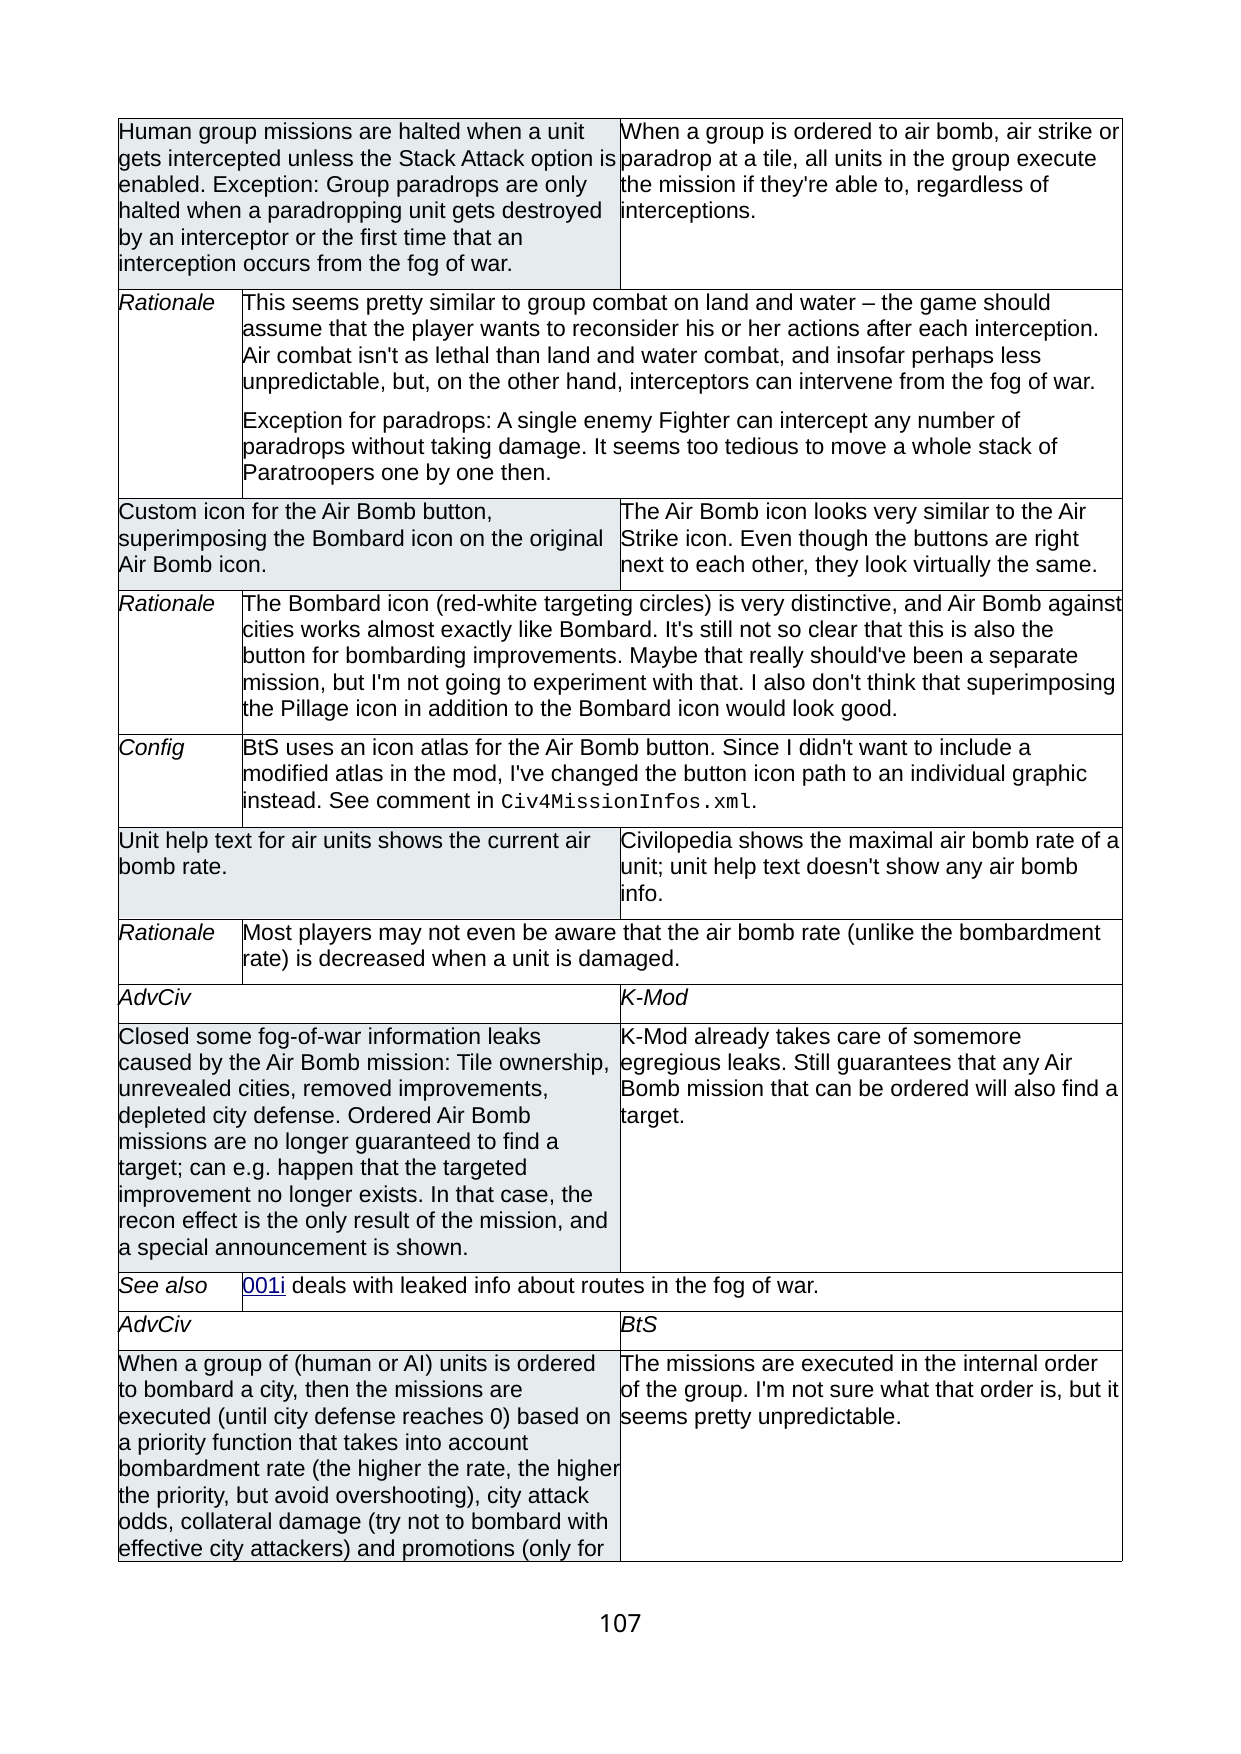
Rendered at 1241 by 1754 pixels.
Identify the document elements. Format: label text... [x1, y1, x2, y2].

table_cell Rationale [119, 290, 242, 498]
table_cell When a group is ordered to air bomb, air strike or paradrop at a tile, all units in the group execute the mission if they're able to, regardless of interceptions. [621, 119, 1122, 289]
table_cell See also [119, 1273, 242, 1311]
table_cell When a group of (human or AI) units is ordered to bombard a city, then the missions are executed (until city defense reaches 0) based on a priority function that takes into account bombardment rate (the higher the rate, the higher the priority, but avoid overshooting), city attack odds, collateral damage (try not to bombard with effective city attackers) and promotions (only for [119, 1351, 620, 1561]
table_cell Closed some fog-of-war information leaks caused by the Air Bomb mission: Tile ownership, unrevealed cities, removed improvements, depleted city defense. Ordered Air Bomb missions are no longer guaranteed to find a target; can e.g. happen that the targeted improvement no longer exists. In that case, the recon effect is the only result of the mission, and a special announcement is shown. [119, 1024, 620, 1272]
table_cell BtS [621, 1312, 1122, 1350]
table_cell Unit help text for air units shows the current air bomb rate. [119, 828, 620, 918]
table_cell Rationale [119, 591, 242, 734]
table_cell Human group missions are halted when a unit gets intercepted unless the Stack Attack option is enabled. Exception: Group paradrops are only halted when a paradropping unit gets destroyed by an interceptor or the first time that an interception occurs from the fog of war. [119, 119, 620, 289]
table_cell Custom icon for the Air Bomb button, superimposing the Bombard icon on the original Air Bomb icon. [119, 499, 620, 590]
table_cell This seems pretty similar to group combat on land and water – the game should assume that the player wants to reconsider his or her actions after each interception. Air combat isn't as lethal than land and water combat, and insofar perhaps less unpredictable, but, on the other hand, interceptors can intervene from the fog of war. Exception for paradrops: A single enemy Fighter can intercept any number of paradrops without taking damage. It seems too tedious to move a whole stack of Paratroopers one by one then. [243, 290, 1122, 498]
table_cell Civilopedia shows the maximal air bomb rate of a unit; unit help text doesn't show any air bomb info. [621, 828, 1122, 918]
table_cell Rationale [119, 920, 242, 984]
table_cell K-Mod [621, 985, 1122, 1022]
table_cell AdvCiv [119, 985, 620, 1022]
table_cell K-Mod already takes care of somemore egregious leaks. Still guarantees that any Air Bomb mission that can be ordered will also find a target. [621, 1024, 1122, 1272]
table_cell Config [119, 735, 242, 827]
table_cell The Bombard icon (red-white targeting circles) is very distinctive, and Air Bomb against cities works almost exactly like Bombard. It's still not so clear that this is also the button for bombarding improvements. Maybe that really should've been a separate mission, but I'm not going to experiment with that. I also don't think that superimposing the Pillage icon in addition to the Bombard icon would look good. [243, 591, 1122, 734]
table_cell The missions are executed in the internal order of the group. I'm not sure what that order is, but it seems pretty unpredictable. [621, 1351, 1122, 1561]
table_cell 001i deals with leaked info about routes in the fog of war. [243, 1273, 1122, 1311]
table_cell Most players may not even be aware that the air bomb rate (unlike the bombardment rate) is decreased when a unit is damaged. [243, 920, 1122, 984]
table_cell The Air Bomb icon looks very similar to the Air Strike icon. Even though the buttons are right next to each other, they look virtually the same. [621, 499, 1122, 590]
table_cell AdvCiv [119, 1312, 620, 1350]
table_cell BtS uses an icon atlas for the Air Bomb button. Since I didn't want to include a modified atlas in the mod, I've changed the button icon path to an individual graphic instead. See comment in Civ4MissionInfos.xml. [243, 735, 1122, 827]
